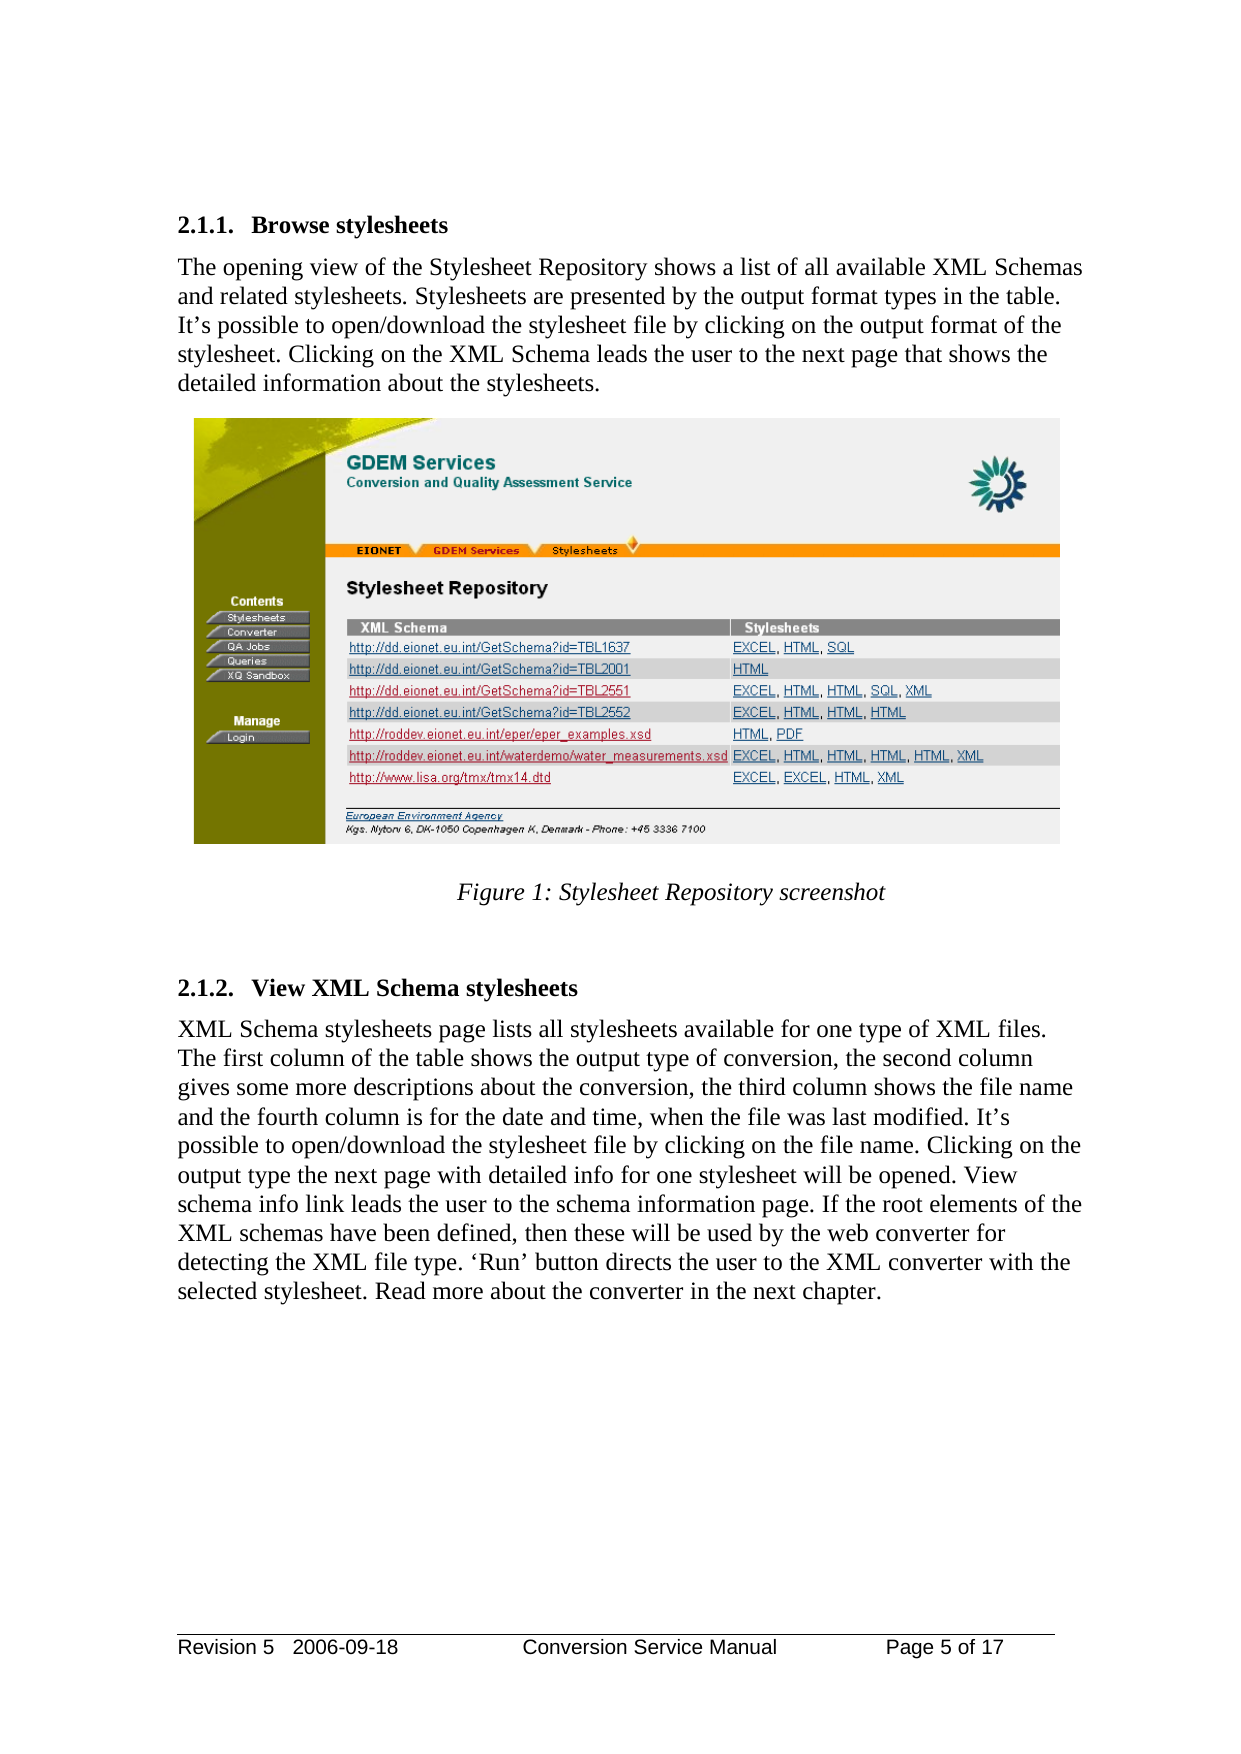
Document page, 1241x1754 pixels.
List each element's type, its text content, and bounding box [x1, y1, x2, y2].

text The opening view of the Stylesheet Repository shows a list of all available XML Schemas and related stylesheets. Stylesheets are presented by the output format types in the table. It’s possible to open/download the stylesheet file by clicking on the output format of the stylesheet. Clicking on the XML Schema leads the user to the next page that shows the detailed information about the stylesheets. [177, 252, 1092, 397]
text XML Schema stylesheets page lists all stylesheets available for one type of XML files. The first column of the table shows the output type of conversion, the second column gives some more descriptions about the conversion, the third column shows the file name and the fourth column is for the date and time, when the file was last modified. It’s possible to open/download the stylesheet file by clicking on the file name. Clicking on the output type the next page with detailed info for one stylesheet will be opened. View schema info link leads the user to the schema information page. If the root elements of the XML schemas have been defined, then these will be used by the web converter for detecting the XML file type. ‘Run’ button directs the user to the XML converter with the selected stylesheet. Read more about the converter in the next chapter. [177, 1014, 1092, 1305]
text Figure 1: Stylesheet Repository screenshot [177, 877, 1092, 906]
subtitle Browse stylesheets [177, 210, 1092, 239]
subtitle View XML Schema stylesheets [177, 973, 1092, 1002]
